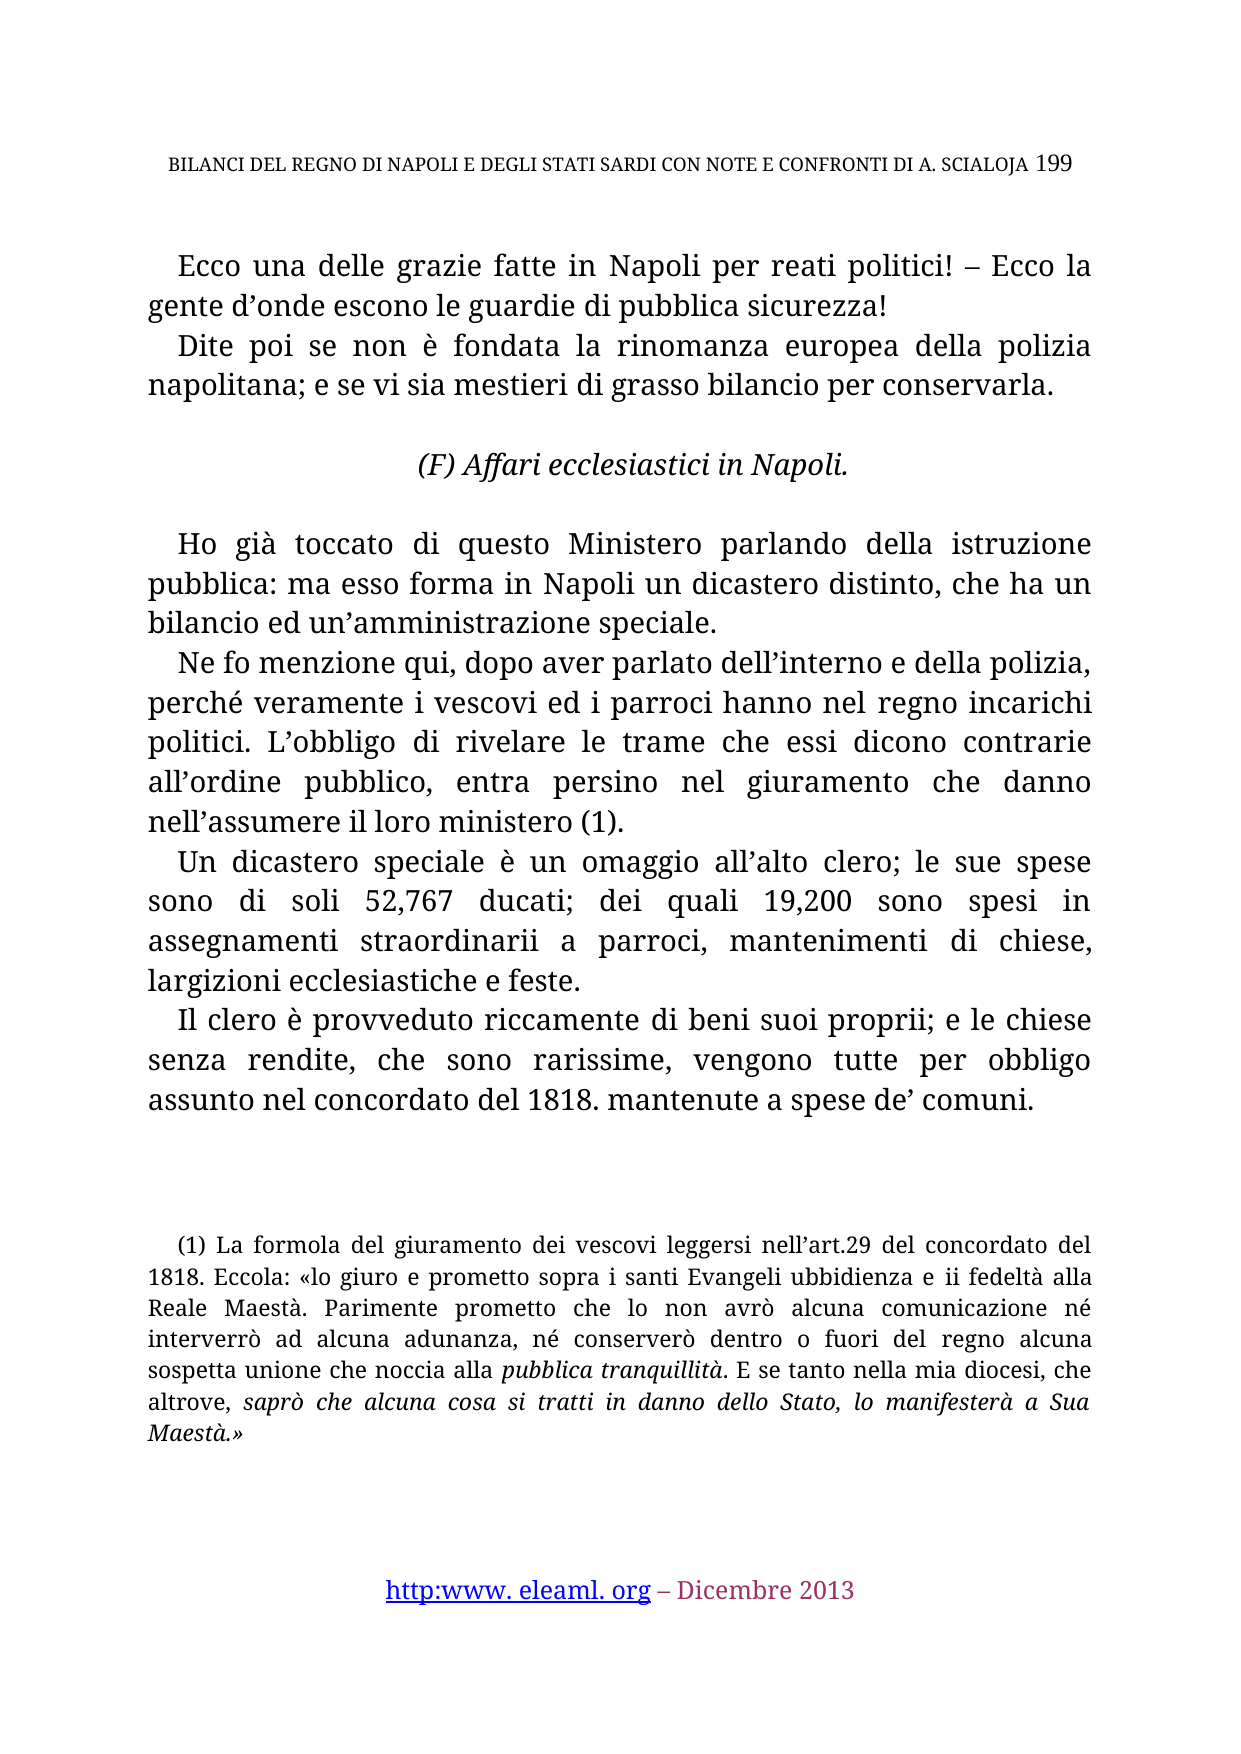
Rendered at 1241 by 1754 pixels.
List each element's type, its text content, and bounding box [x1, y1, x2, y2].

text (1) La formola del giuramento dei vescovi leggersi nell’art.29 del concordato del 1818. Eccola: «lo giuro e prometto sopra i santi Evangeli ubbidienza e ii fedeltà alla Reale Maestà. Parimente prometto che lo non avrò alcuna comunicazione né interverrò ad alcuna adunanza, né conserverò dentro o fuori del regno alcuna sospetta unione che noccia alla pubblica tranquillità. E se tanto nella mia diocesi, che altrove, saprò che alcuna cosa si tratti in danno dello Stato, lo manifesterà a Sua Maestà.» [148, 1229, 1093, 1448]
text Ne fo menzione qui, dopo aver parlato dell’interno e della polizia, perché veramente i vescovi ed i parroci hanno nel regno incarichi politici. L’obbligo di rivelare le trame che essi dicono contrarie all’ordine pubblico, entra persino nel giuramento che danno nell’assumere il loro ministero (1). [148, 642, 1093, 841]
text Un dicastero speciale è un omaggio all’alto clero; le sue spese sono di soli 52,767 ducati; dei quali 19,200 sono spesi in assegnamenti straordinarii a parroci, mantenimenti di chiese, largizioni ecclesiastiche e feste. [148, 841, 1093, 999]
text (F) Affari ecclesiastici in Napoli. [148, 444, 1093, 484]
text Ho già toccato di questo Ministero parlando della istruzione pubblica: ma esso forma in Napoli un dicastero distinto, che ha un bilancio ed un’amministrazione speciale. [148, 523, 1093, 642]
text Dite poi se non è fondata la rinomanza europea della polizia napolitana; e se vi sia mestieri di grasso bilancio per conservarla. [148, 325, 1093, 404]
text Ecco una delle grazie fatte in Napoli per reati politici! – Ecco la gente d’onde escono le guardie di pubblica sicurezza! [148, 246, 1093, 325]
text Il clero è provveduto riccamente di beni suoi proprii; e le chiese senza rendite, che sono rarissime, vengono tutte per obbligo assunto nel concordato del 1818. mantenute a spese de’ comuni. [148, 999, 1093, 1119]
